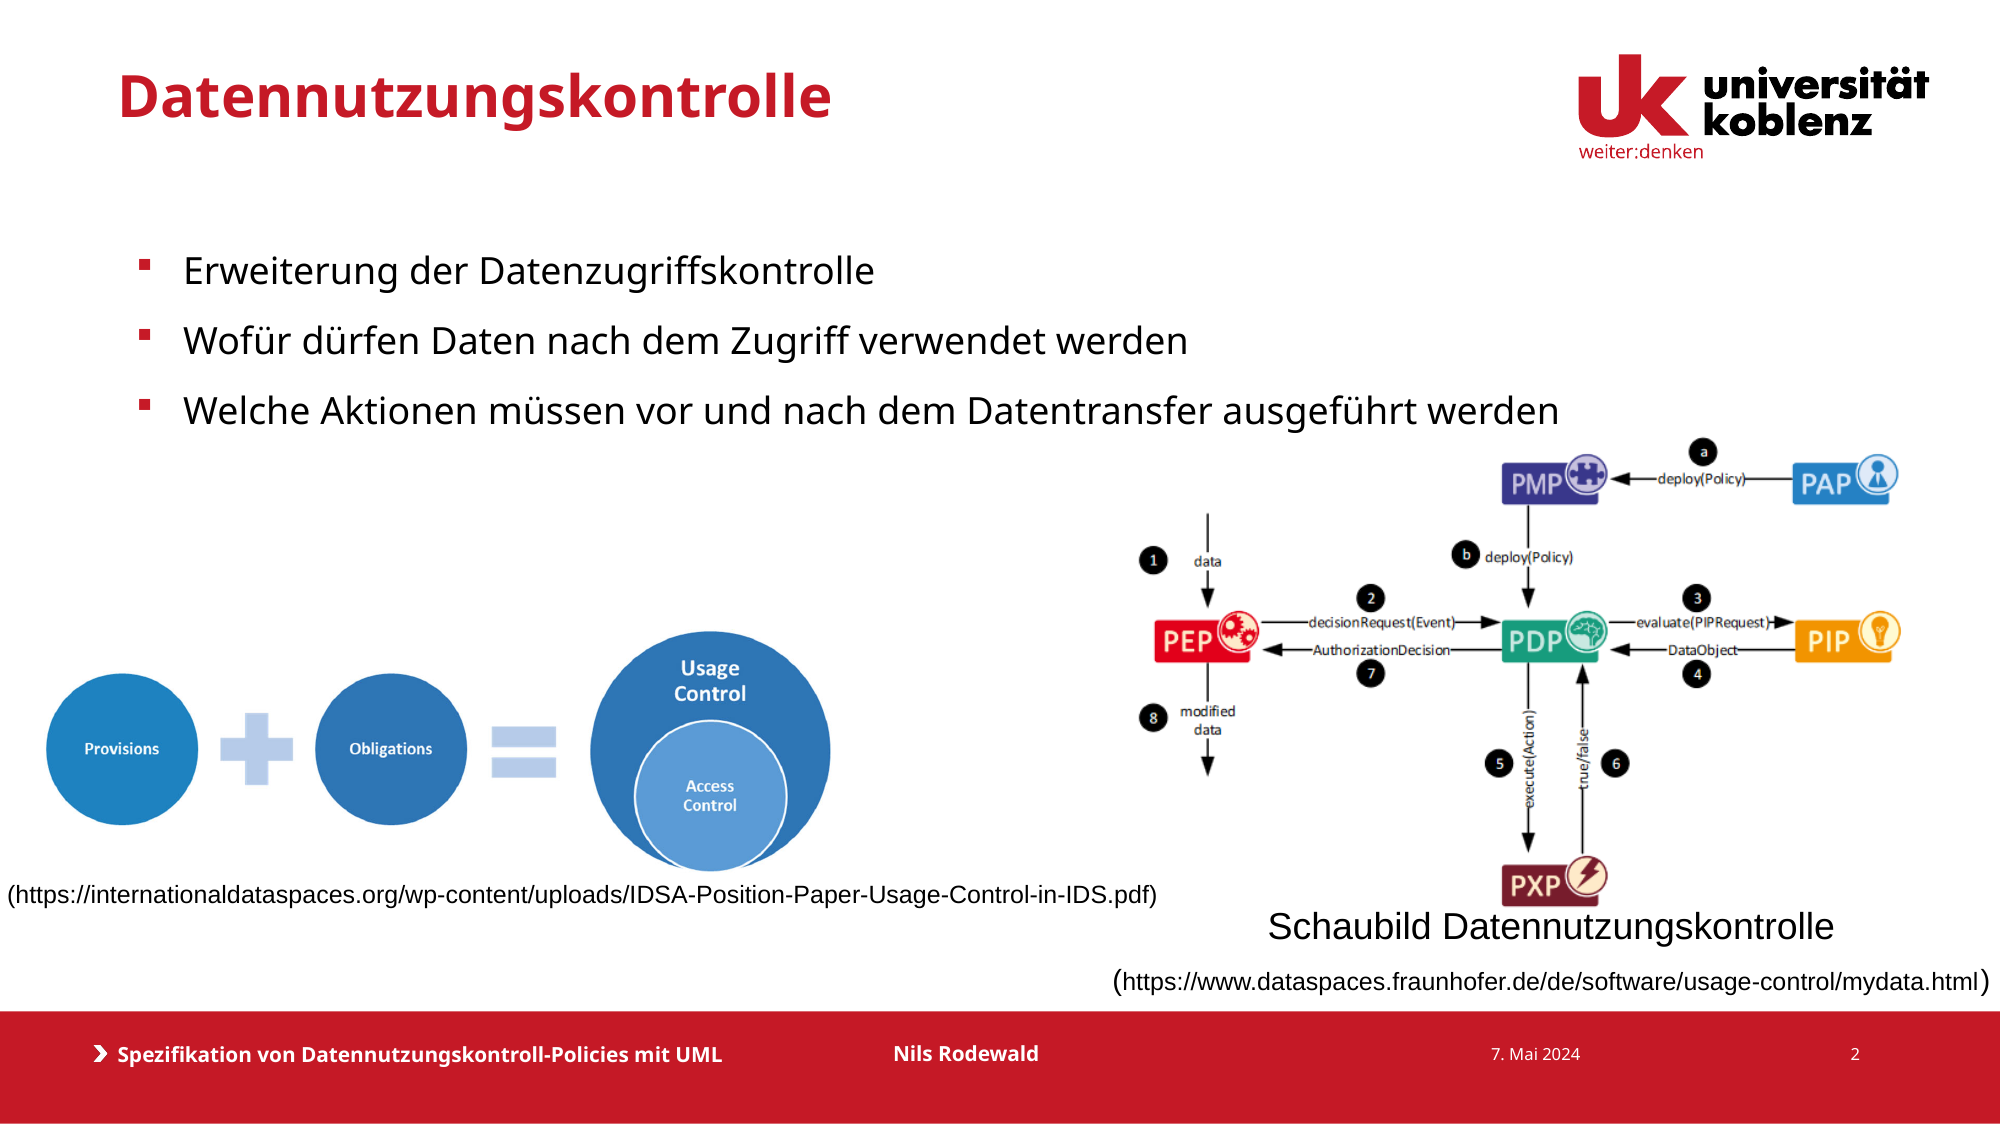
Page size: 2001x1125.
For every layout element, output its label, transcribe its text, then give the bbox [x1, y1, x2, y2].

text_box Schaubild Datennutzungskontrolle (https://www.dataspaces.fraunhofer.de/de/software/usage-control/mydata.html) [911, 877, 2000, 1038]
picture [44, 629, 849, 802]
text_box (https://internationaldataspaces.org/wp-content/uploads/IDSA-Position-Paper-Usage-Control-in-IDS.pdf) [0, 802, 1334, 1015]
list Erweiterung der Datenzugriffskontrolle Wofür dürfen Daten nach dem Zugriff verwendet werden Welche Aktionen müssen vor und nach dem Datentransfer ausgeführt werden [102, 239, 1828, 803]
title Datennutzungskontrolle [102, 59, 1828, 222]
picture [1334, 415, 1912, 877]
